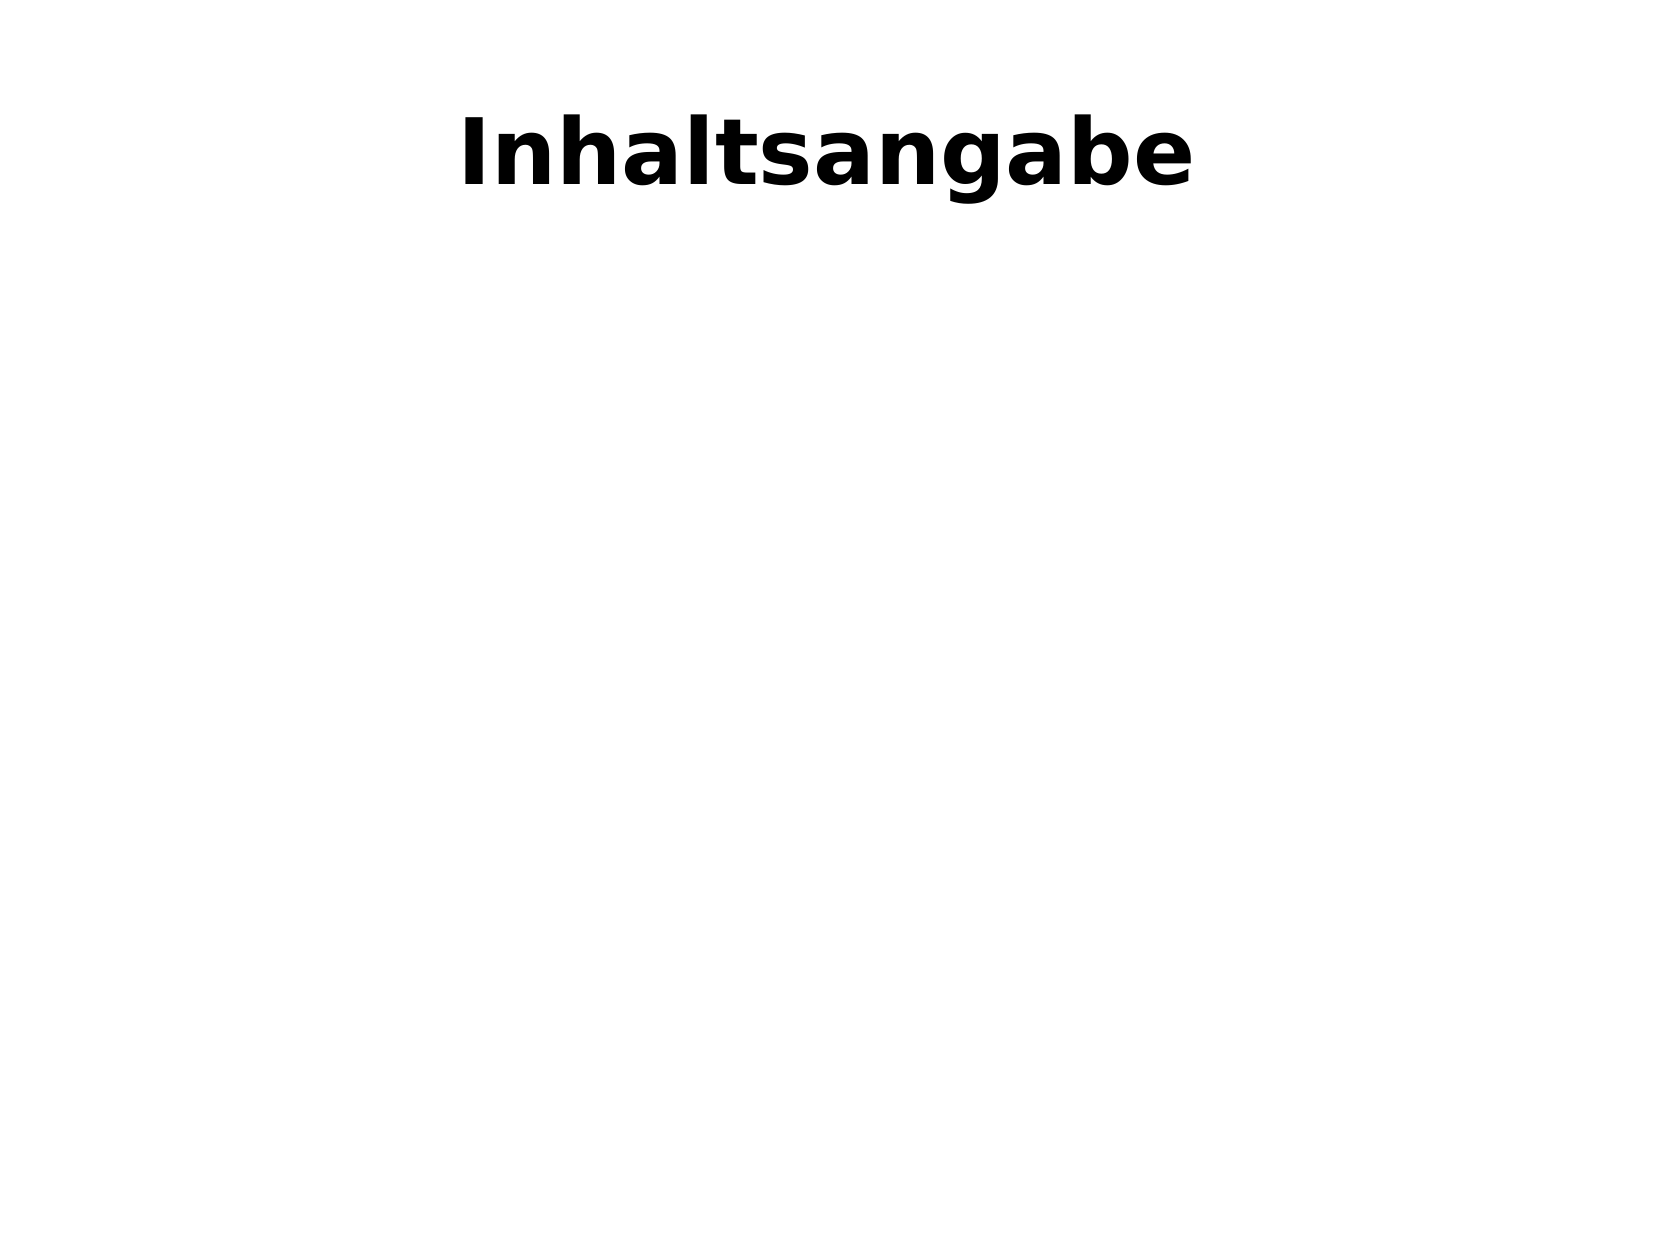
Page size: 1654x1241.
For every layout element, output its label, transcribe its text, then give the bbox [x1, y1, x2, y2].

title Inhaltsangabe [82, 49, 1571, 257]
